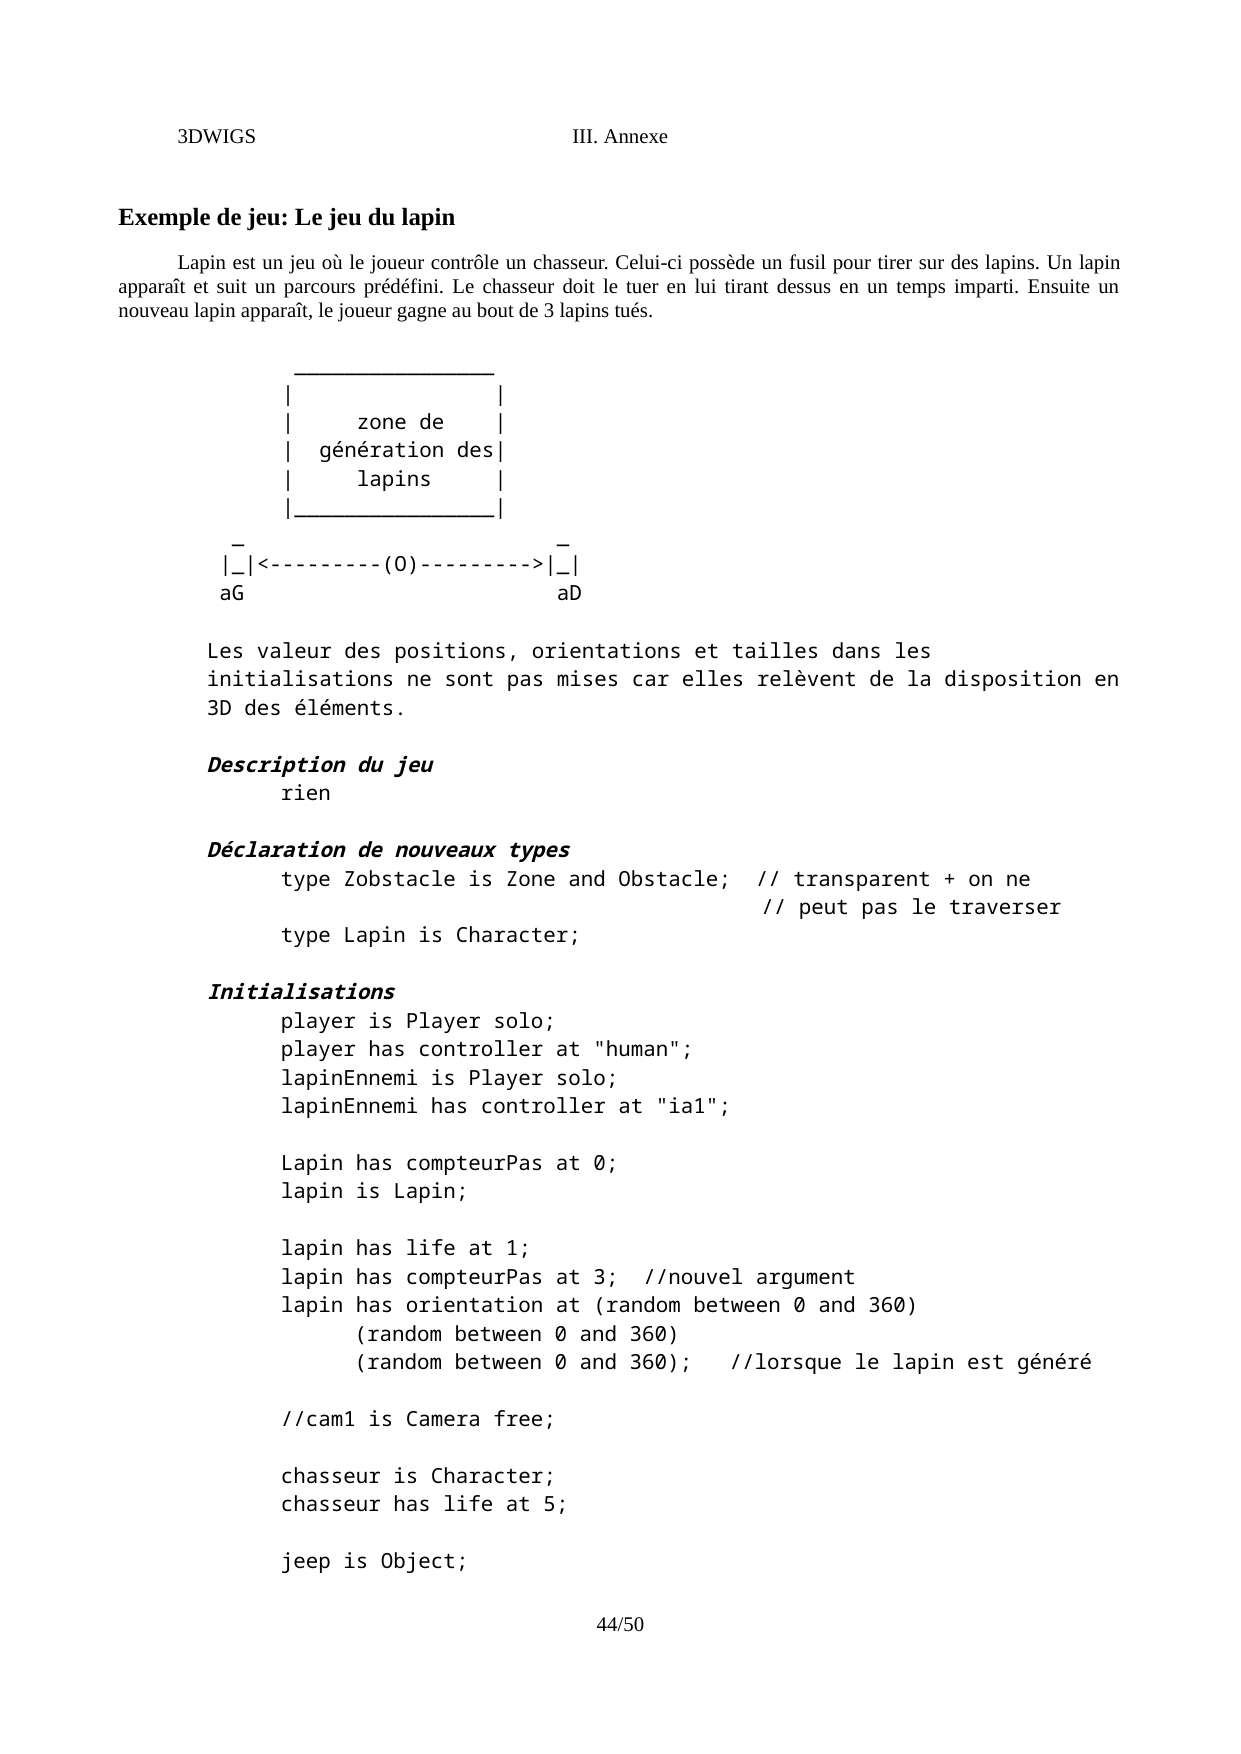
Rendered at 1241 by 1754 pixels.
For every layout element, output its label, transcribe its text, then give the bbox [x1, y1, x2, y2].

text Les valeur des positions, orientations et tailles dans les initialisations ne sont pas mises car elles relèvent de la disposition en 3D des éléments. Description du jeu rien Déclaration de nouveaux types type Zobstacle is Zone and Obstacle; // transparent + on ne // peut pas le traverser type Lapin is Character; Initialisations player is Player solo; player has controller at "human"; lapinEnnemi is Player solo; lapinEnnemi has controller at "ia1"; Lapin has compteurPas at 0; lapin is Lapin; lapin has life at 1; lapin has compteurPas at 3; //nouvel argument lapin has orientation at (random between 0 and 360) [207, 636, 1122, 1319]
text (random between 0 and 360); //lorsque le lapin est généré //cam1 is Camera free; chasseur is Character; chasseur has life at 5; jeep is Object; [207, 1347, 1122, 1574]
subtitle Exemple de jeu: Le jeu du lapin [118, 203, 1122, 231]
text | génération des| | lapins | |________________| _ _ |_|<---------(O)--------->|_| aG aD [207, 436, 1122, 606]
text ________________ | | | zone de | [207, 322, 1122, 436]
text (random between 0 and 360) [207, 1319, 1122, 1347]
text Lapin est un jeu où le joueur contrôle un chasseur. Celui-ci possède un fusil pour tirer sur des lapins. Un lapin apparaît et suit un parcours prédéfini. Le chasseur doit le tuer en lui tirant dessus en un temps imparti. Ensuite un nouveau lapin apparaît, le joueur gagne au bout de 3 lapins tués. [118, 249, 1122, 322]
